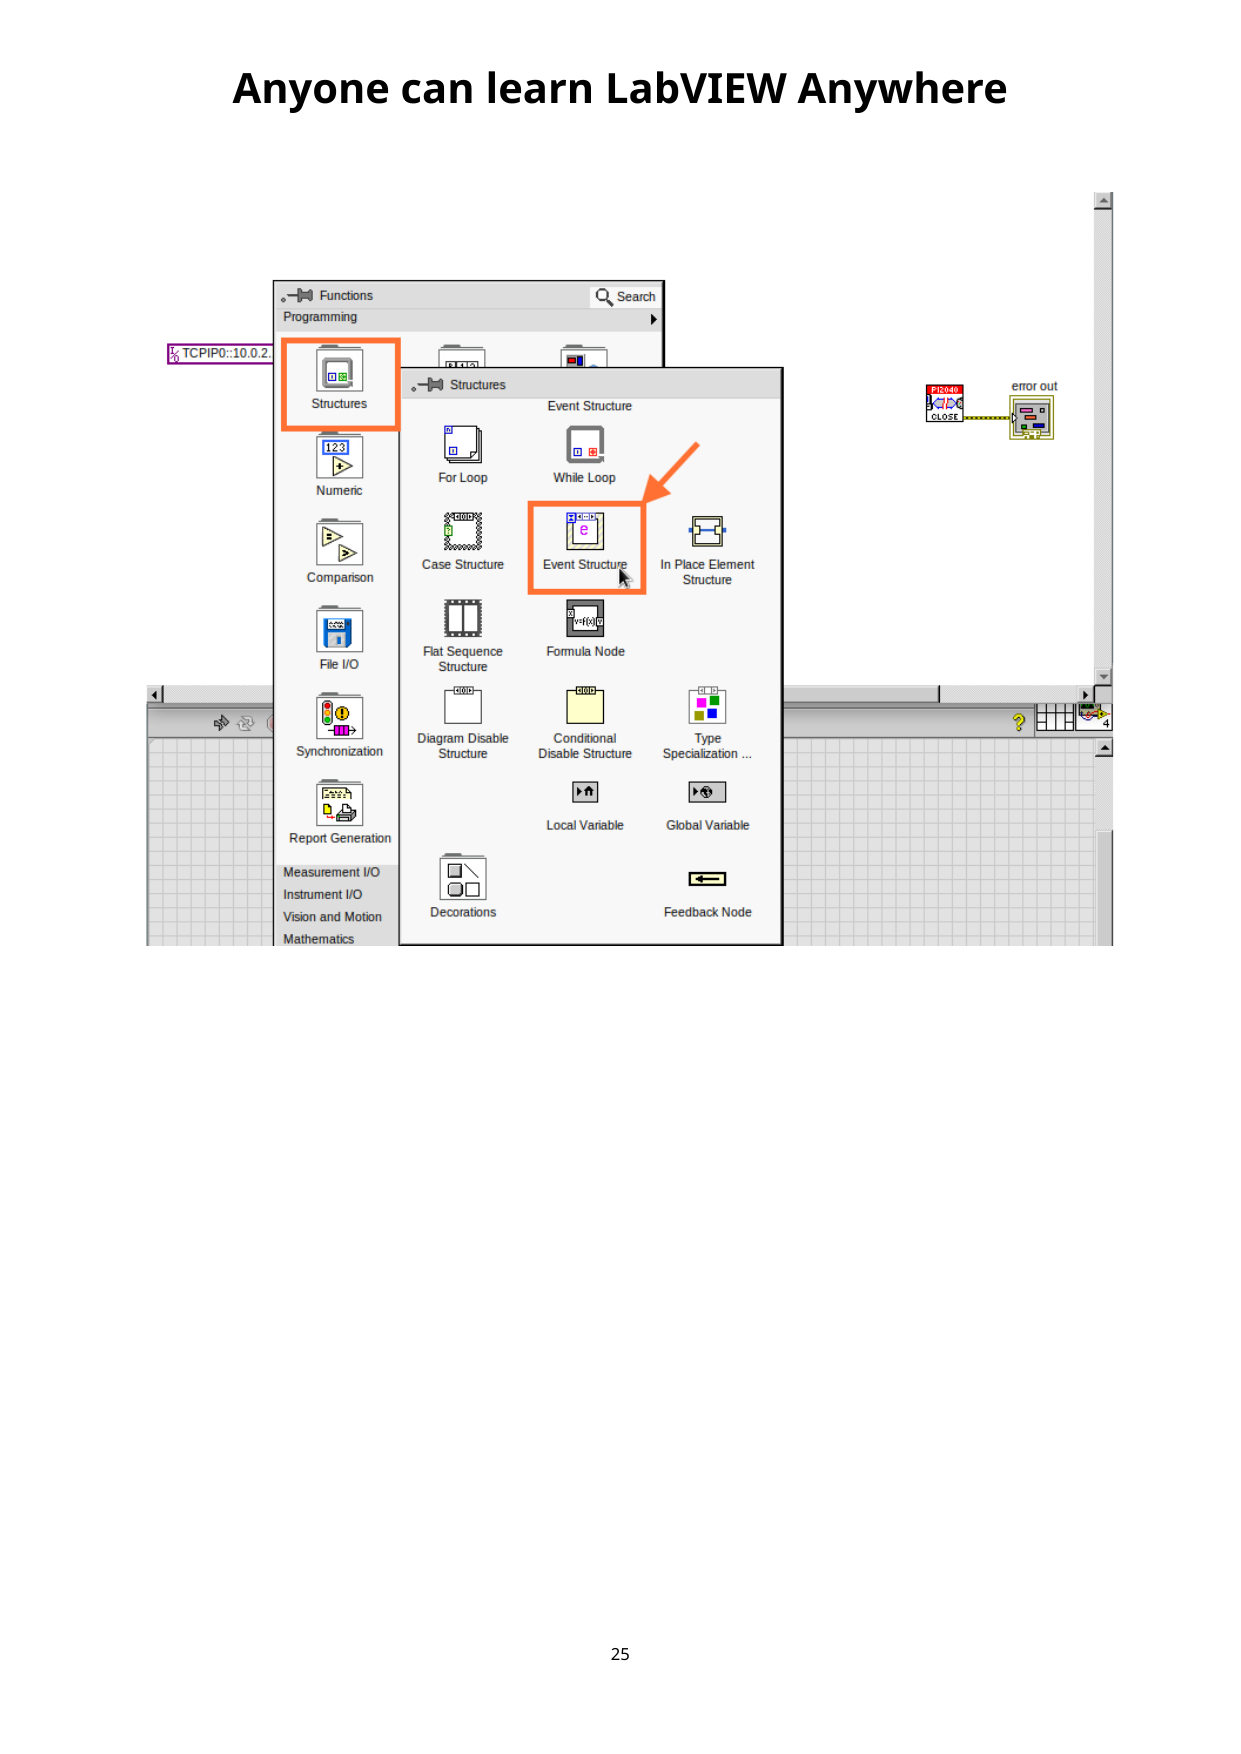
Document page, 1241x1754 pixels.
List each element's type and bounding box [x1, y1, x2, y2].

picture [146, 192, 1114, 946]
